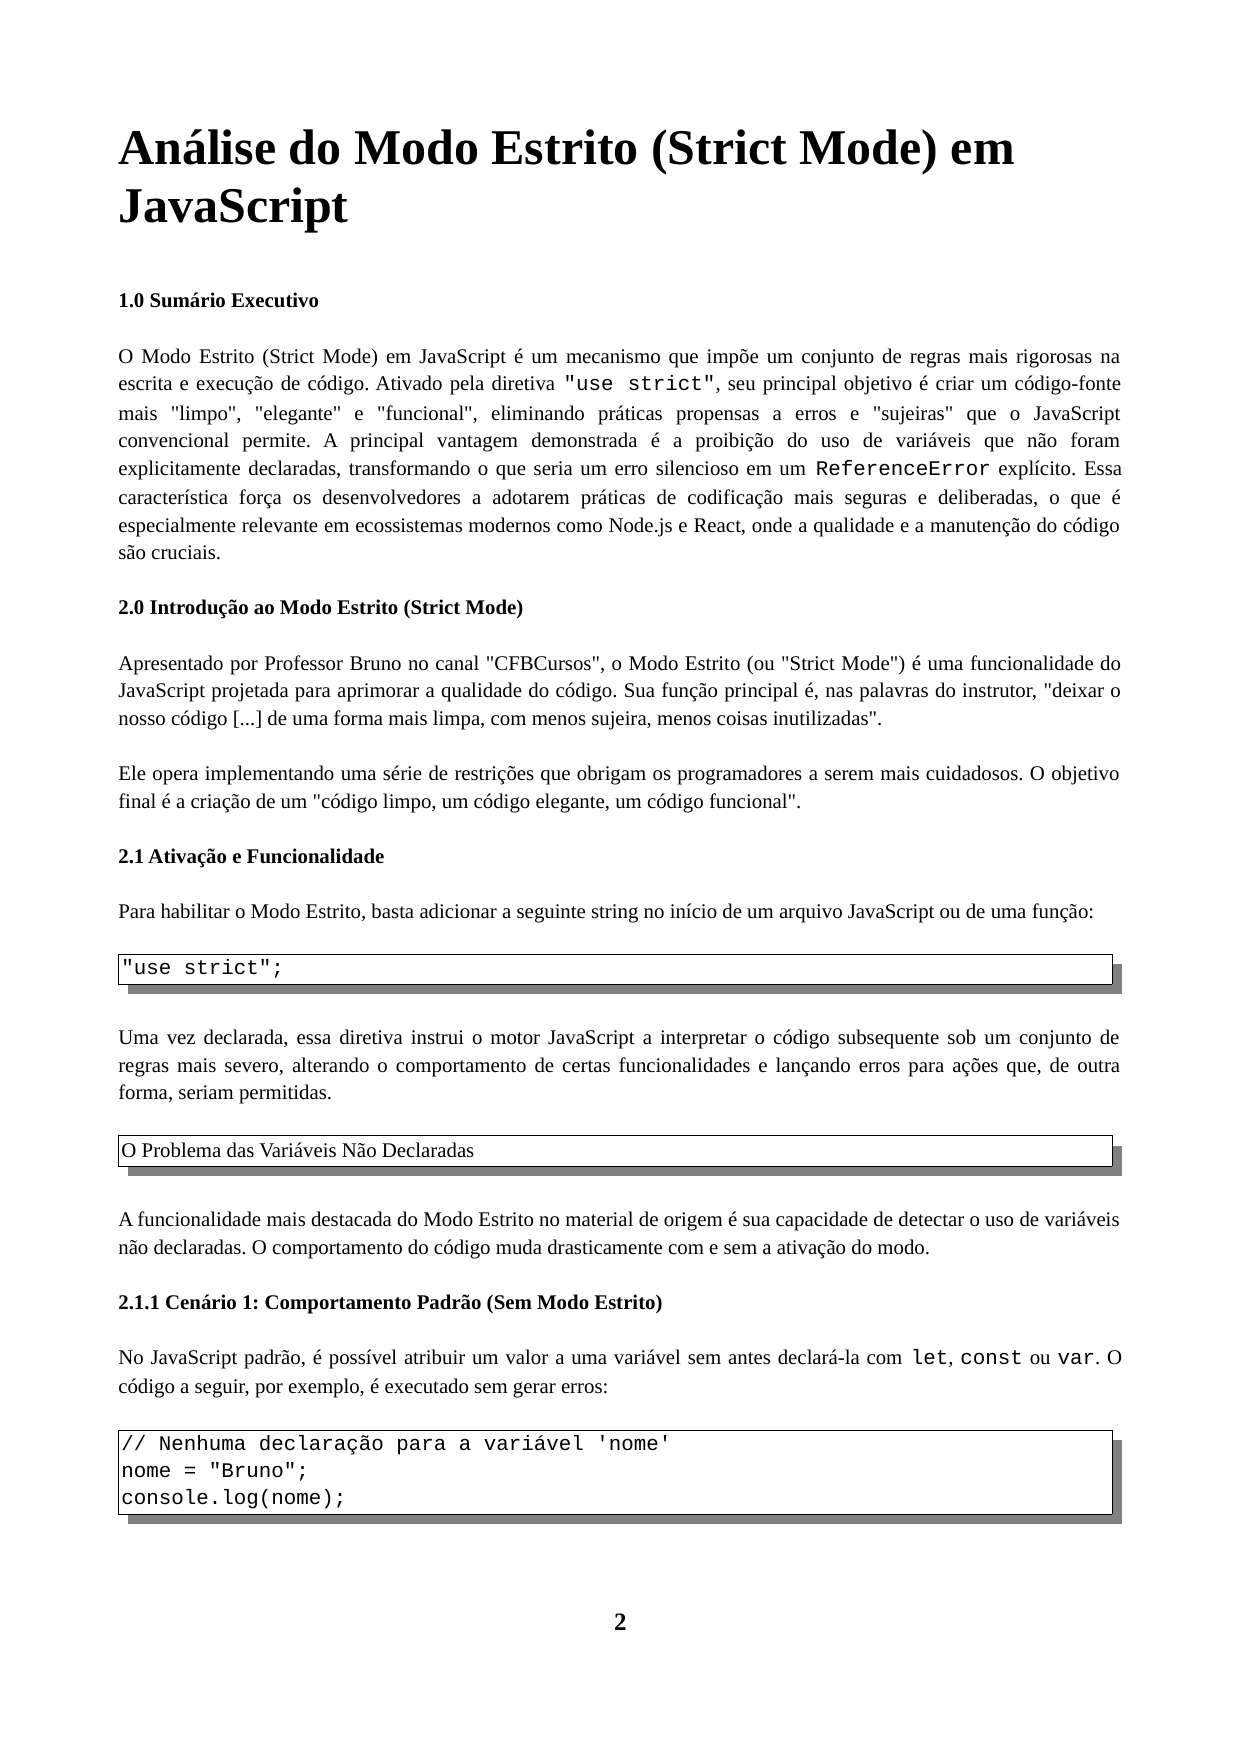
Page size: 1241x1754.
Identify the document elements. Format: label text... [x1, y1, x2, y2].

text Ele opera implementando uma série de restrições que obrigam os programadores a serem mais cuidadosos. O objetivo final é a criação de um "código limpo, um código elegante, um código funcional". [118, 761, 1122, 813]
text Apresentado por Professor Bruno no canal "CFBCursos", o Modo Estrito (ou "Strict Mode") é uma funcionalidade do JavaScript projetada para aprimorar a qualidade do código. Sua função principal é, nas palavras do instrutor, "deixar o nosso código [...] de uma forma mais limpa, com menos sujeira, menos coisas inutilizadas". [118, 651, 1122, 730]
subtitle 2.1.1 Cenário 1: Comportamento Padrão (Sem Modo Estrito) [118, 1290, 1122, 1314]
subtitle 2.0 Introdução ao Modo Estrito (Strict Mode) [118, 595, 1122, 619]
text O Modo Estrito (Strict Mode) em JavaScript é um mecanismo que impõe um conjunto de regras mais rigorosas na escrita e execução de código. Ativado pela diretiva "use strict", seu principal objetivo é criar um código-fonte mais "limpo", "elegante" e "funcional", eliminando práticas propensas a erros e "sujeiras" que o JavaScript convencional permite. A principal vantagem demonstrada é a proibição do uso de variáveis que não foram explicitamente declaradas, transformando o que seria um erro silencioso em um ReferenceError explícito. Essa característica força os desenvolvedores a adotarem práticas de codificação mais seguras e deliberadas, o que é especialmente relevante em ecossistemas modernos como Node.js e React, onde a qualidade e a manutenção do código são cruciais. [118, 343, 1122, 564]
text console.log(nome); [119, 1484, 1112, 1514]
subtitle 1.0 Sumário Executivo [118, 288, 1122, 312]
text nome = "Bruno"; [119, 1457, 1112, 1483]
text Uma vez declarada, essa diretiva instrui o motor JavaScript a interpretar o código subsequente sob um conjunto de regras mais severo, alterando o comportamento de certas funcionalidades e lançando erros para ações que, de outra forma, seriam permitidas. [118, 1025, 1122, 1104]
subtitle 2.1 Ativação e Funcionalidade [118, 844, 1122, 868]
text Para habilitar o Modo Estrito, basta adicionar a seguinte string no início de um arquivo JavaScript ou de uma função: [118, 899, 1122, 923]
text A funcionalidade mais destacada do Modo Estrito no material de origem é sua capacidade de detectar o uso de variáveis não declaradas. O comportamento do código muda drasticamente com e sem a ativação do modo. [118, 1207, 1122, 1259]
text No JavaScript padrão, é possível atribuir um valor a uma variável sem antes declará-la com let, const ou var. O código a seguir, por exemplo, é executado sem gerar erros: [118, 1345, 1122, 1398]
subtitle Análise do Modo Estrito (Strict Mode) em JavaScript [118, 118, 1122, 233]
text // Nenhuma declaração para a variável 'nome' [119, 1431, 1112, 1456]
subtitle O Problema das Variáveis Não Declaradas [119, 1136, 1112, 1166]
text "use strict"; [119, 955, 1112, 984]
